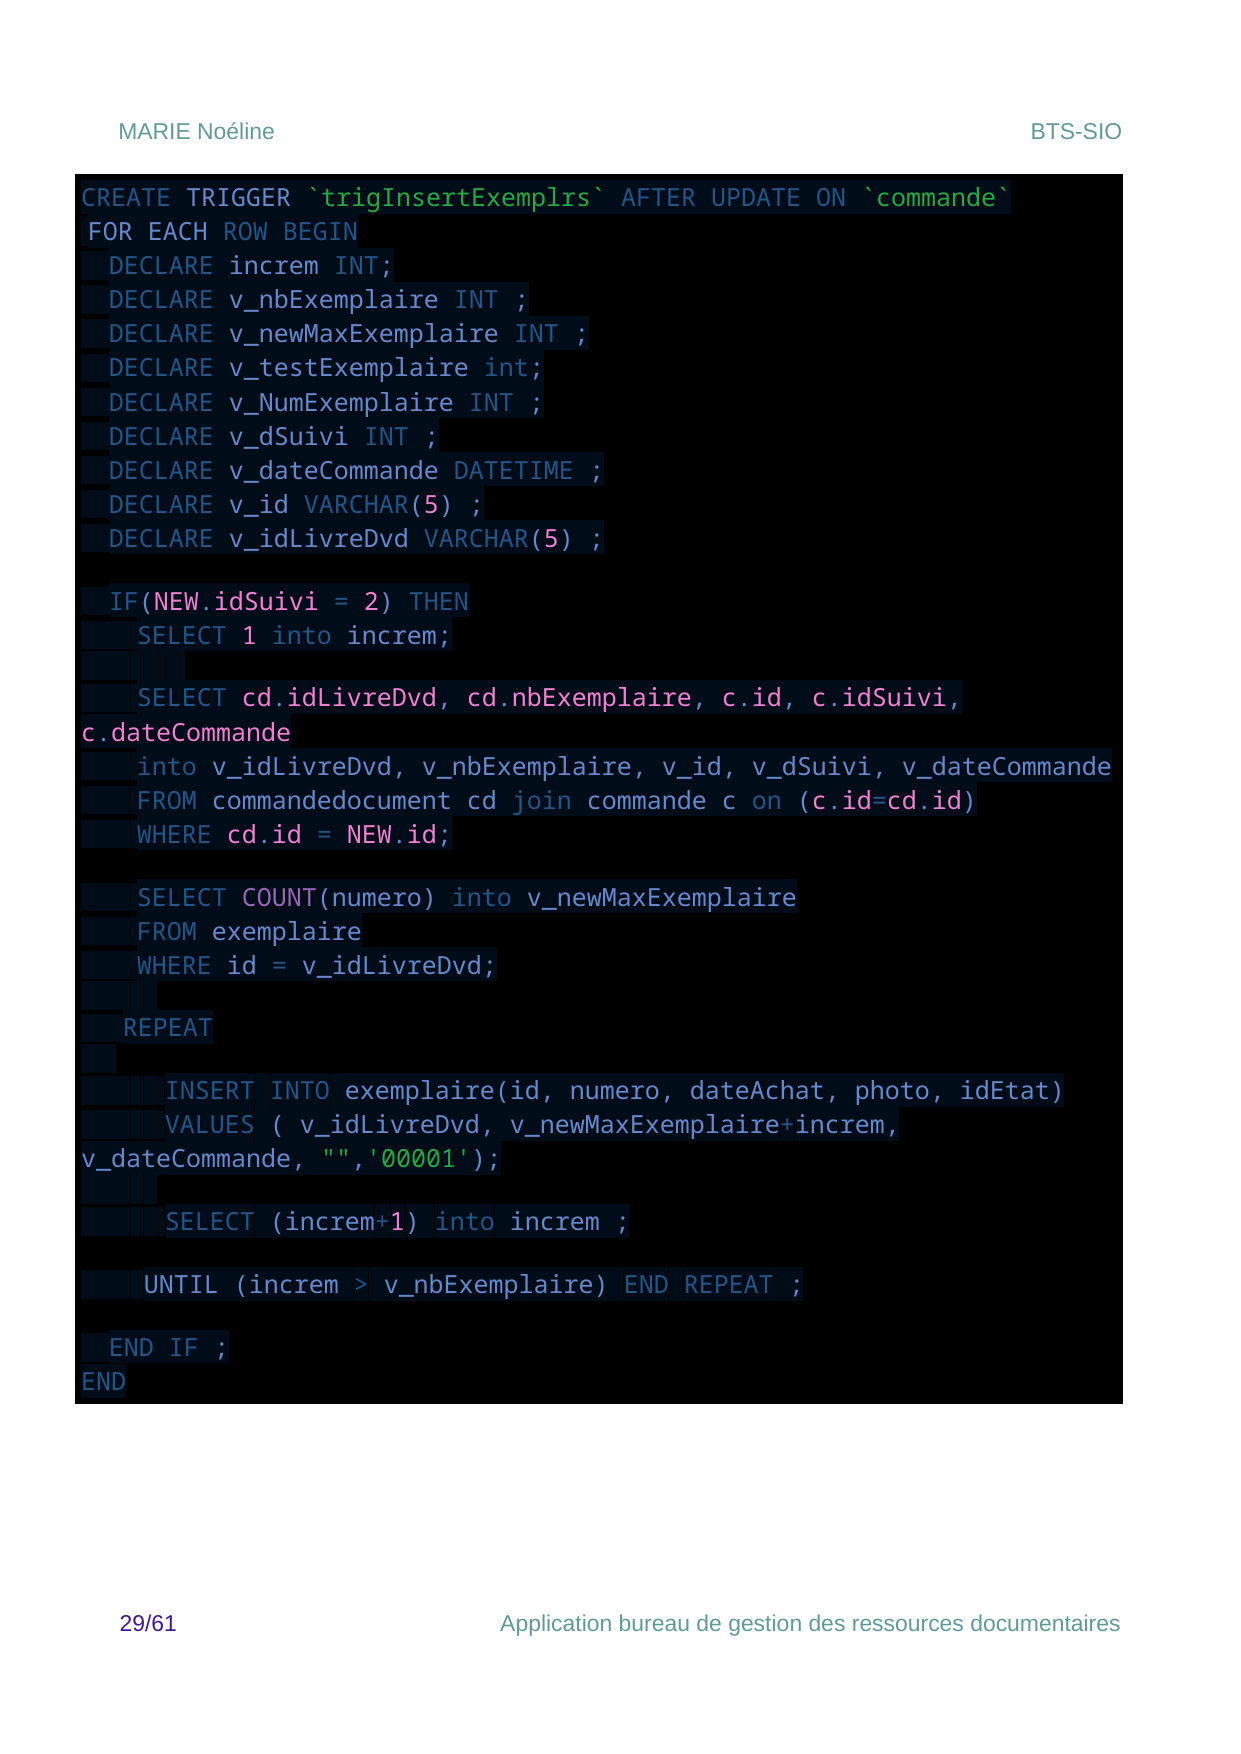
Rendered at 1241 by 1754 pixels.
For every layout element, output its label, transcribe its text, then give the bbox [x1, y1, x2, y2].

table_header CREATE TRIGGER `trigInsertExemplrs` AFTER UPDATE ON `commande` FOR EACH ROW BEGIN DECLARE increm INT; DECLARE v_nbExemplaire INT ; DECLARE v_newMaxExemplaire INT ; DECLARE v_testExemplaire int; DECLARE v_NumExemplaire INT ; DECLARE v_dSuivi INT ; DECLARE v_dateCommande DATETIME ; DECLARE v_id VARCHAR(5) ; DECLARE v_idLivreDvd VARCHAR(5) ; IF(NEW.idSuivi = 2) THEN SELECT 1 into increm; SELECT cd.idLivreDvd, cd.nbExemplaire, c.id, c.idSuivi, c.dateCommande into v_idLivreDvd, v_nbExemplaire, v_id, v_dSuivi, v_dateCommande FROM commandedocument cd join commande c on (c.id=cd.id) WHERE cd.id = NEW.id; SELECT COUNT(numero) into v_newMaxExemplaire FROM exemplaire WHERE id = v_idLivreDvd; REPEAT INSERT INTO exemplaire(id, numero, dateAchat, photo, idEtat) VALUES ( v_idLivreDvd, v_newMaxExemplaire+increm, v_dateCommande, "",'00001'); SELECT (increm+1) into increm ; UNTIL (increm > v_nbExemplaire) END REPEAT ; END IF ; END [76, 175, 1122, 1403]
